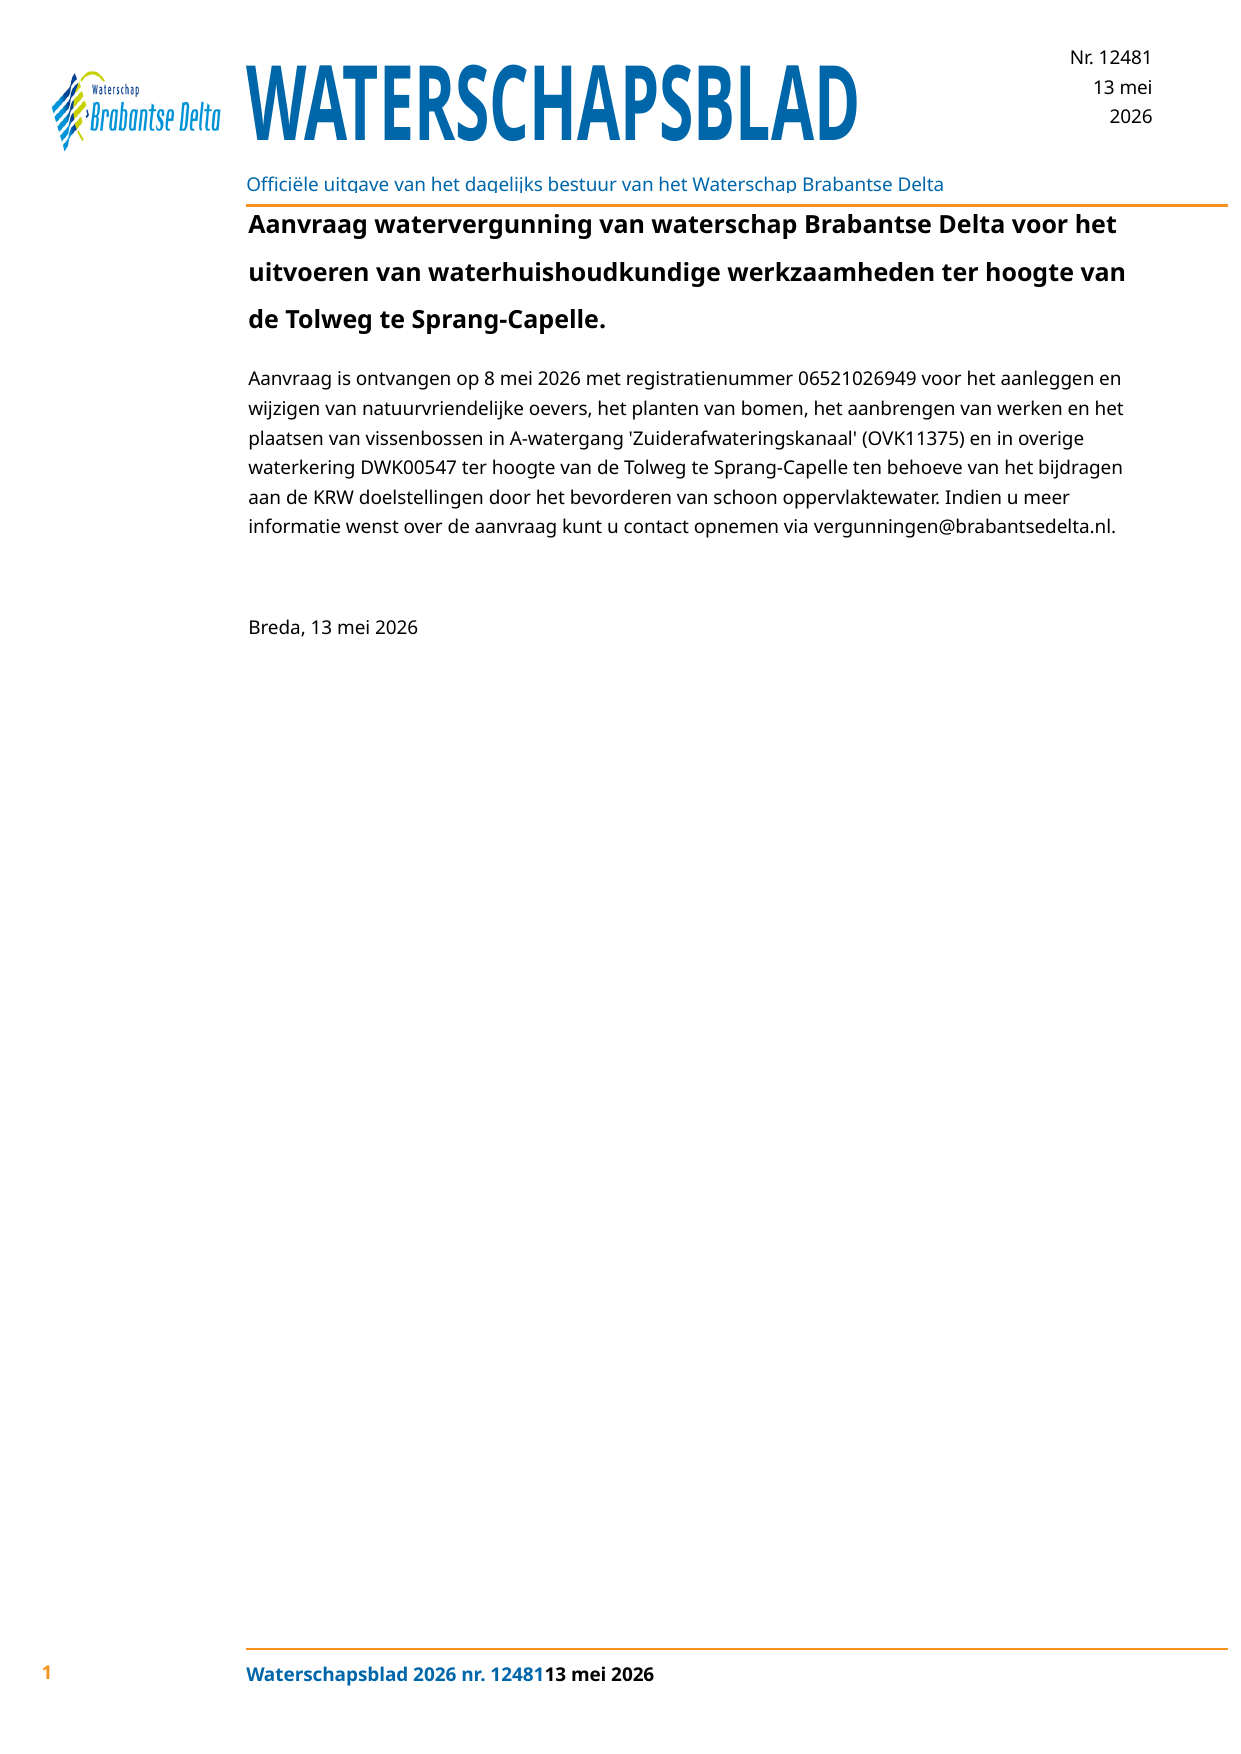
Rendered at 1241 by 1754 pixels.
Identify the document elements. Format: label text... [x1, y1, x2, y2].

text Breda, 13 mei 2026 [248, 614, 1152, 640]
text Aanvraag is ontvangen op 8 mei 2026 met registratienummer 06521026949 voor het aanleggen en wijzigen van natuurvriendelijke oevers, het planten van bomen, het aanbrengen van werken en het plaatsen van vissenbossen in A-watergang 'Zuiderafwateringskanaal' (OVK11375) en in overige waterkering DWK00547 ter hoogte van de Tolweg te Sprang-Capelle ten behoeve van het bijdragen aan de KRW doelstellingen door het bevorderen van schoon oppervlaktewater. Indien u meer informatie wenst over de aanvraag kunt u contact opnemen via vergunningen@brabantsedelta.nl. [248, 366, 1152, 539]
text Aanvraag watervergunning van waterschap Brabantse Delta voor het uitvoeren van waterhuishoudkundige werkzaamheden ter hoogte van de Tolweg te Sprang-Capelle. [248, 207, 1152, 336]
picture [41, 47, 231, 172]
